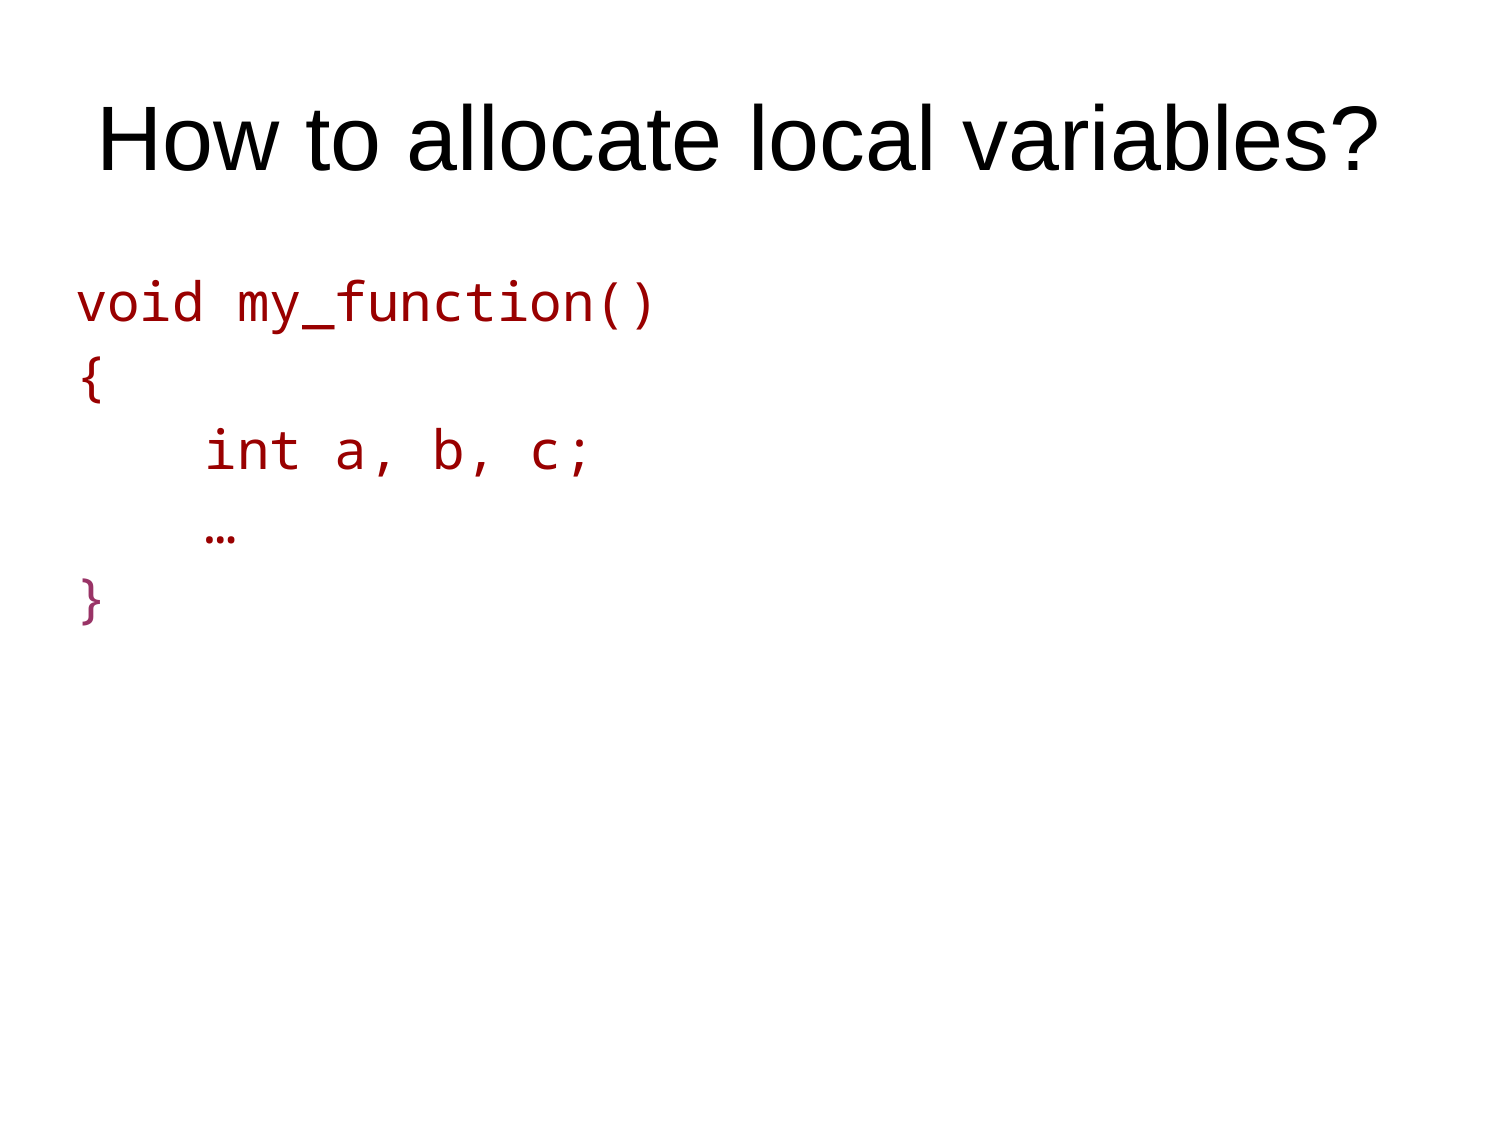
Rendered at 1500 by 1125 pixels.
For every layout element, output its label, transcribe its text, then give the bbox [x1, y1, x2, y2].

list void my_function() { int a, b, c; … } [75, 263, 1425, 1006]
title How to allocate local variables? [64, 44, 1415, 233]
